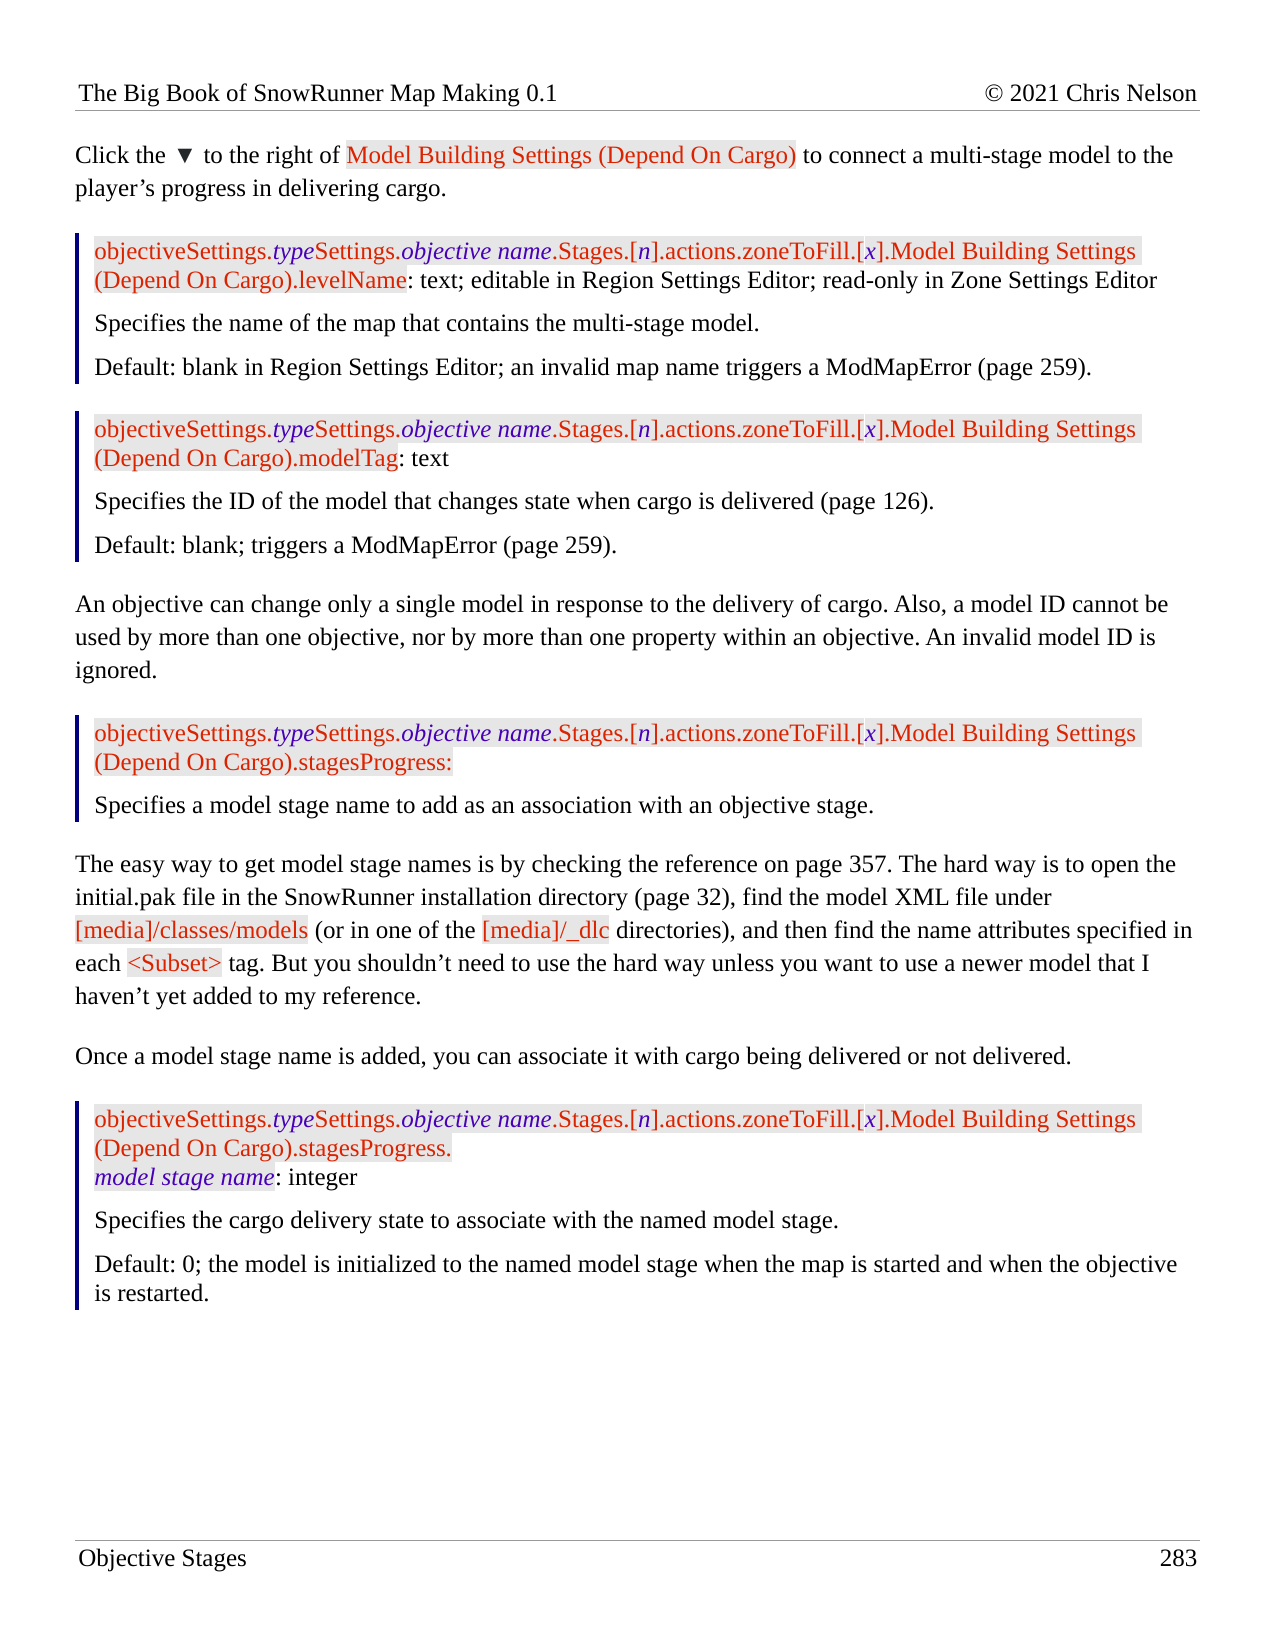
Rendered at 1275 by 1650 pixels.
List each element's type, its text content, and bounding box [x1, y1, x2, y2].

text Default: blank in Region Settings Editor; an invalid map name triggers a ModMapError (page 259). [79, 349, 1200, 384]
text objectiveSettings.typeSettings.objective name.Stages.[n].actions.zoneToFill.[x].Model Building Settings (Depend On Cargo).stagesProgress: ➕ [79, 715, 1200, 776]
text Specifies a model stage name to add as an association with an objective stage. [79, 787, 1200, 822]
text objectiveSettings.typeSettings.objective name.Stages.[n].actions.zoneToFill.[x].Model Building Settings (Depend On Cargo).stagesProgress. model stage name: integer [79, 1101, 1200, 1191]
text objectiveSettings.typeSettings.objective name.Stages.[n].actions.zoneToFill.[x].Model Building Settings (Depend On Cargo).levelName: text; editable in Region Settings Editor; read-only in Zone Settings Editor [79, 233, 1200, 293]
text Default: 0; the model is initialized to the named model stage when the map is started and when the objective is restarted. [79, 1246, 1200, 1310]
text Once a model stage name is added, you can associate it with cargo being delivered or not delivered. [75, 1041, 1200, 1070]
text objectiveSettings.typeSettings.objective name.Stages.[n].actions.zoneToFill.[x].Model Building Settings (Depend On Cargo).modelTag: text [79, 411, 1200, 471]
text An objective can change only a single model in response to the delivery of cargo. Also, a model ID cannot be used by more than one objective, nor by more than one property within an objective. An invalid model ID is ignored. [75, 589, 1200, 684]
text The easy way to get model stage names is by checking the reference on page 357. The hard way is to open the initial.pak file in the SnowRunner installation directory (page 32), find the model XML file under [media]/classes/models (or in one of the [media]/_dlc directories), and then find the name attributes specified in each <Subset> tag. But you shouldn’t need to use the hard way unless you want to use a newer model that I haven’t yet added to my reference. [75, 849, 1200, 1010]
text Specifies the cargo delivery state to associate with the named model stage. [79, 1203, 1200, 1234]
text Specifies the name of the map that contains the multi-stage model. [79, 305, 1200, 337]
text Default: blank; triggers a ModMapError (page 259). [79, 527, 1200, 562]
text Click the ▼ to the right of Model Building Settings (Depend On Cargo) to connect a multi-stage model to the player’s progress in delivering cargo. [75, 140, 1200, 202]
text Specifies the ID of the model that changes state when cargo is delivered (page 126). [79, 483, 1200, 515]
